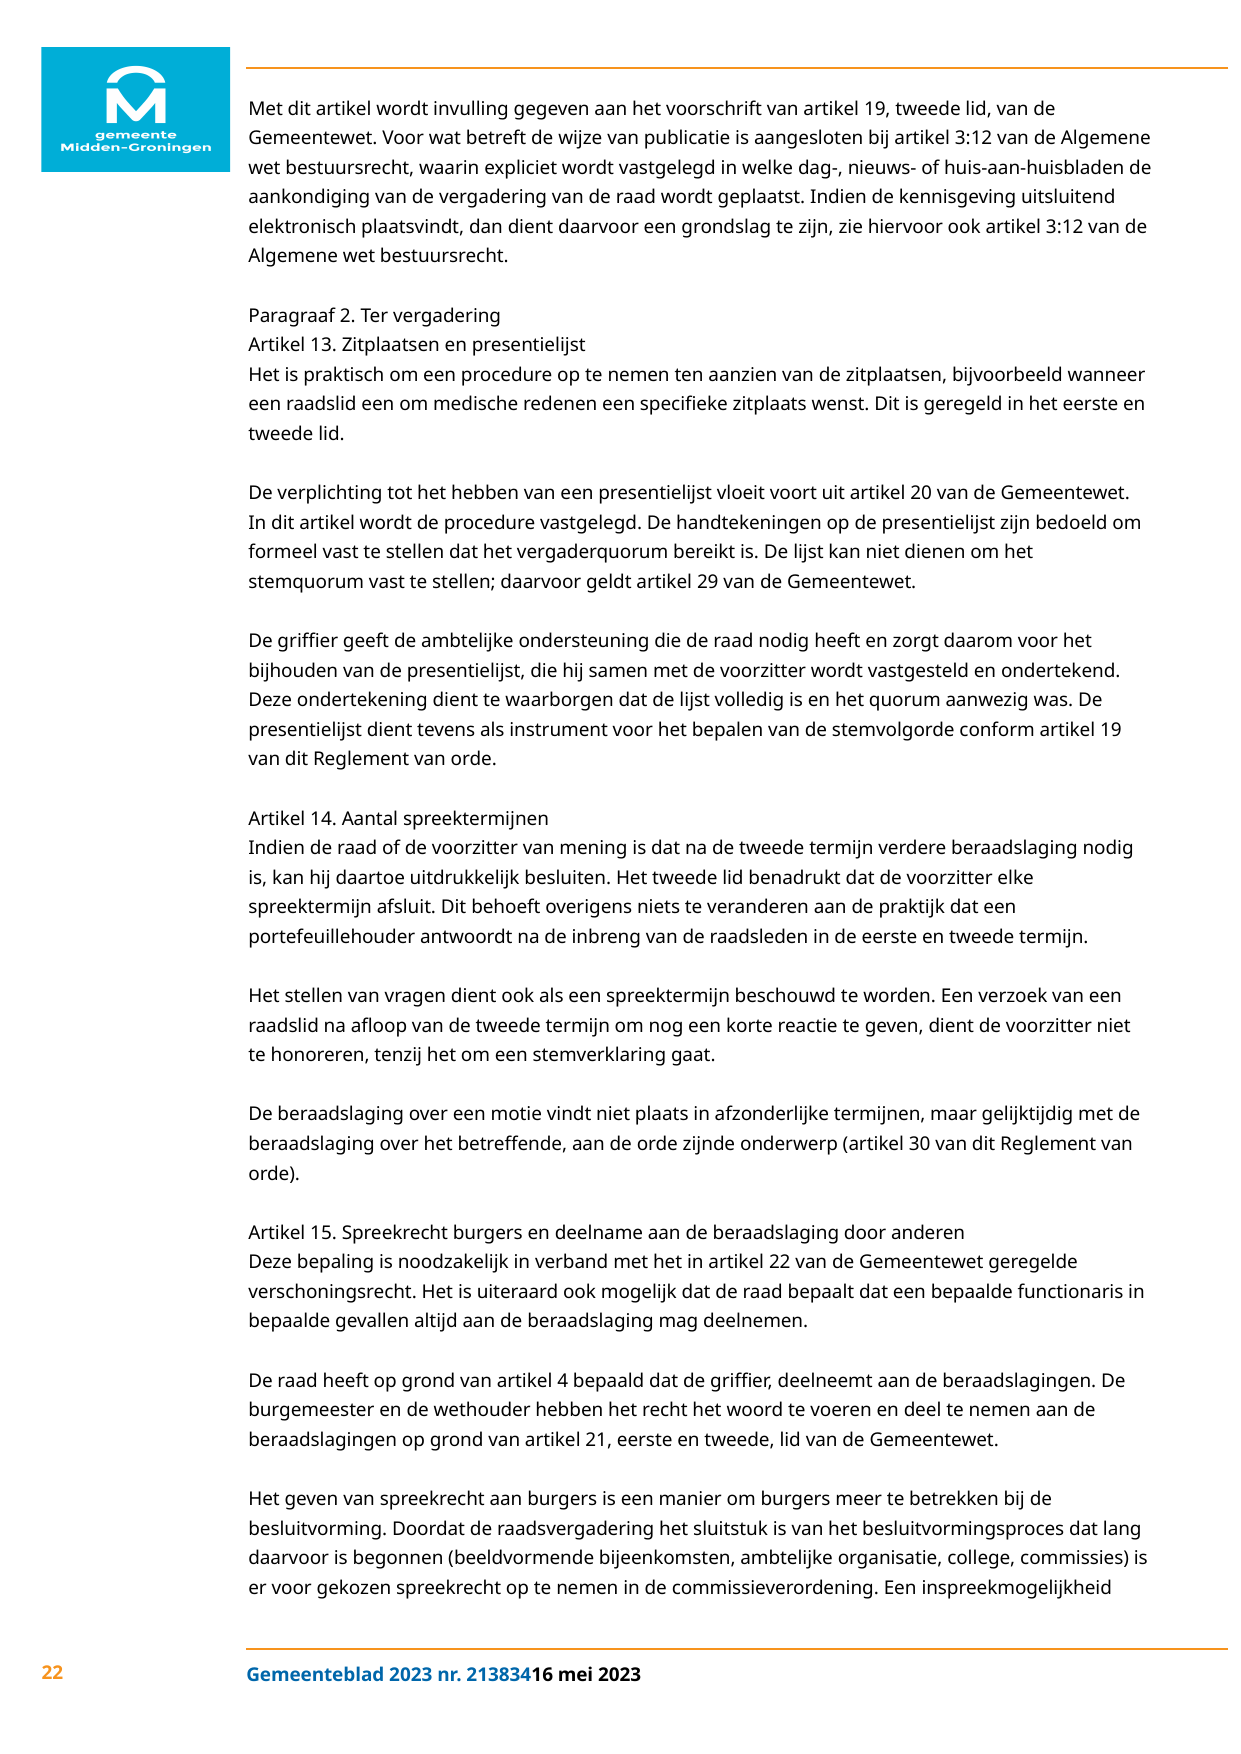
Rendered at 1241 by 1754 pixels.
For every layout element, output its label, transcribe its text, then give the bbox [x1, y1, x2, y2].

text De verplichting tot het hebben van een presentielijst vloeit voort uit artikel 20 van de Gemeentewet. In dit artikel wordt de procedure vastgelegd. De handtekeningen op de presentielijst zijn bedoeld om formeel vast te stellen dat het vergaderquorum bereikt is. De lijst kan niet dienen om het stemquorum vast te stellen; daarvoor geldt artikel 29 van de Gemeentewet. [248, 479, 1152, 594]
text Paragraaf 2. Ter vergadering [248, 302, 1152, 328]
picture [107, 89, 165, 122]
text De raad heeft op grond van artikel 4 bepaald dat de griffier, deelneemt aan de beraadslagingen. De burgemeester en de wethouder hebben het recht het woord te voeren en deel te nemen aan de beraadslagingen op grond van artikel 21, eerste en tweede, lid van de Gemeentewet. [248, 1367, 1152, 1452]
text Het geven van spreekrecht aan burgers is een manier om burgers meer te betrekken bij de besluitvorming. Doordat de raadsvergadering het sluitstuk is van het besluitvormingsproces dat lang daarvoor is begonnen (beeldvormende bijeenkomsten, ambtelijke organisatie, college, commissies) is er voor gekozen spreekrecht op te nemen in de commissieverordening. Een inspreekmogelijkheid [248, 1485, 1152, 1600]
text Met dit artikel wordt invulling gegeven aan het voorschrift van artikel 19, tweede lid, van de Gemeentewet. Voor wat betreft de wijze van publicatie is aangesloten bij artikel 3:12 van de Algemene wet bestuursrecht, waarin expliciet wordt vastgelegd in welke dag-, nieuws- of huis-aan-huisbladen de aankondiging van de vergadering van de raad wordt geplaatst. Indien de kennisgeving uitsluitend elektronisch plaatsvindt, dan dient daarvoor een grondslag te zijn, zie hiervoor ook artikel 3:12 van de Algemene wet bestuursrecht. [248, 95, 1152, 268]
text Het stellen van vragen dient ook als een spreektermijn beschouwd te worden. Een verzoek van een raadslid na afloop van de tweede termijn om nog een korte reactie te geven, dient de voorzitter niet te honoreren, tenzij het om een stemverklaring gaat. [248, 982, 1152, 1067]
text Indien de raad of de voorzitter van mening is dat na de tweede termijn verdere beraadslaging nodig is, kan hij daartoe uitdrukkelijk besluiten. Het tweede lid benadrukt dat de voorzitter elke spreektermijn afsluit. Dit behoeft overigens niets te veranderen aan de praktijk dat een portefeuillehouder antwoordt na de inbreng van de raadsleden in de eerste en tweede termijn. [248, 834, 1152, 949]
text De beraadslaging over een motie vindt niet plaats in afzonderlijke termijnen, maar gelijktijdig met de beraadslaging over het betreffende, aan de orde zijnde onderwerp (artikel 30 van dit Reglement van orde). [248, 1101, 1152, 1186]
text Artikel 14. Aantal spreektermijnen [248, 805, 1152, 831]
text Deze bepaling is noodzakelijk in verband met het in artikel 22 van de Gemeentewet geregelde verschoningsrecht. Het is uiteraard ook mogelijk dat de raad bepaalt dat een bepaalde functionaris in bepaalde gevallen altijd aan de beraadslaging mag deelnemen. [248, 1248, 1152, 1333]
text De griffier geeft de ambtelijke ondersteuning die de raad nodig heeft en zorgt daarom voor het bijhouden van de presentielijst, die hij samen met de voorzitter wordt vastgesteld en ondertekend. Deze ondertekening dient te waarborgen dat de lijst volledig is en het quorum aanwezig was. De presentielijst dient tevens als instrument voor het bepalen van de stemvolgorde conform artikel 19 van dit Reglement van orde. [248, 627, 1152, 771]
picture [108, 66, 164, 82]
picture [184, 146, 190, 153]
text Het is praktisch om een procedure op te nemen ten aanzien van de zitplaatsen, bijvoorbeeld wanneer een raadslid een om medische redenen een specifieke zitplaats wenst. Dit is geregeld in het eerste en tweede lid. [248, 361, 1152, 446]
text Artikel 13. Zitplaatsen en presentielijst [248, 331, 1152, 357]
text Artikel 15. Spreekrecht burgers en deelname aan de beraadslaging door anderen [248, 1219, 1152, 1245]
